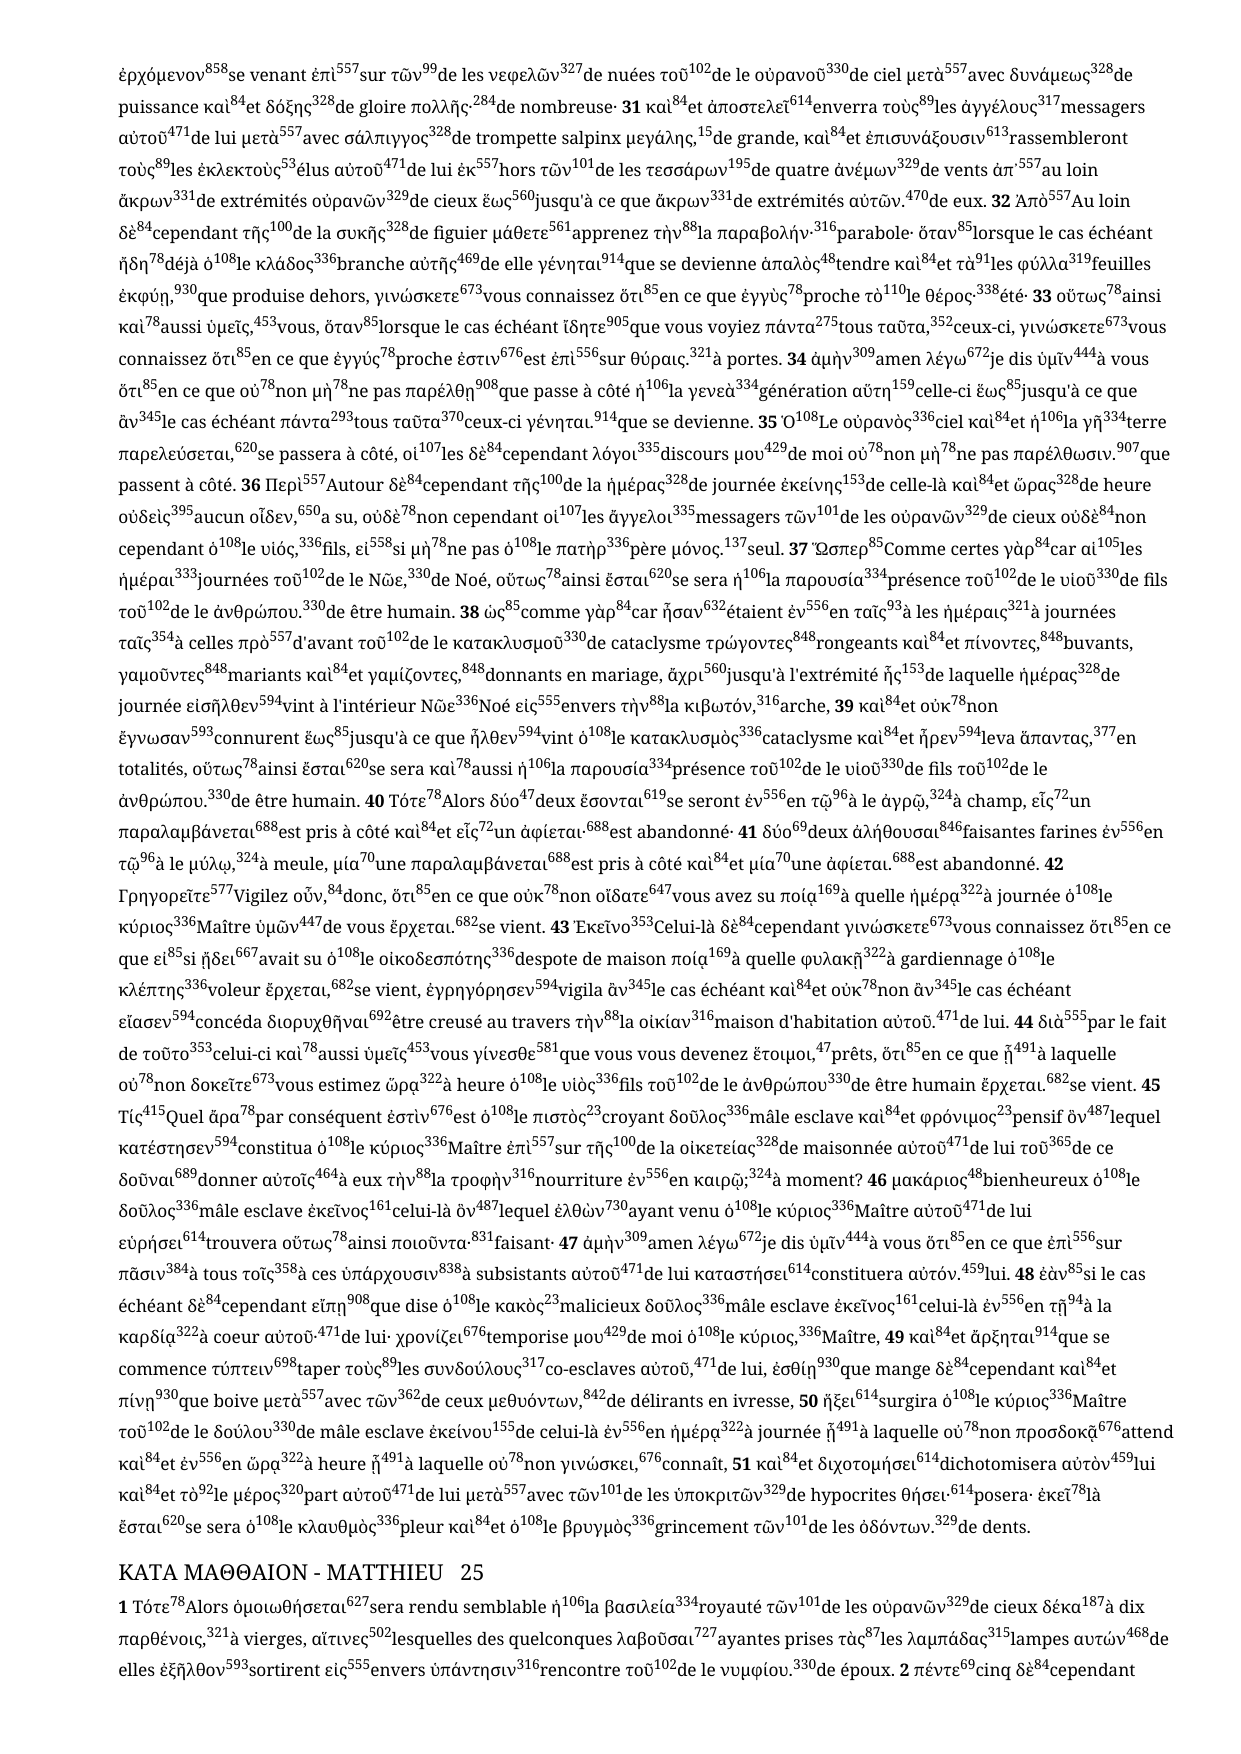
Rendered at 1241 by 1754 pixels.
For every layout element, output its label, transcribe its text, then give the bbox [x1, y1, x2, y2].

text ΚΑΤΑ ΜΑΘΘΑΙΟΝ - MATTHIEU 25 [118, 1557, 1181, 1587]
text 1 Καὶ84Et ἐξελθὼν730ayant sorti ὁ108le Ἰησοῦς336Iésous ἀπὸ557au loin τοῦ104de le ἱεροῦ332de sanctuaire ἐπορεύετο,639se allait, καὶ84et προσῆλθον593vinrent vers οἱ107les μαθηταὶ335disciples αὐτοῦ471de lui ἐπιδεῖξαι689montrer sûrement αὐτῷ465à lui τὰς87les οἰκοδομὰς315édifications en maison τοῦ104de le ἱεροῦ.332de sanctuaire. 2 ὁ476celui δὲ84cependant ἀποκριθεὶς769ayant été répondu εἶπεν594dit αὐτοῖς·464à eux· οὐ345non βλέπετε673vous regardez ταῦτα352ceux-ci πάντα;275tous? ἀμὴν309amen λέγω672je dis ὑμῖν,444à vous, οὐ78non μὴ78ne pas ἀφεθῇ920que soit abandonné ὧδε78ici λίθος336pierre ἐπὶ555sur λίθον318pierre ὃς505lequel οὐ78non καταλυθήσεται.627sera délié vers le bas. 3 Καθημένου870de Se étant assis δὲ84cependant αὐτοῦ471de lui ἐπὶ557sur τοῦ104de le ὄρους332de montagne τῶν99de les ἐλαιῶν327de oliviers προσῆλθον593vinrent vers αὐτῷ465à lui οἱ107les μαθηταὶ335disciples κατ᾽555selon ἰδίαν551en propre λέγοντες·848disants· εἰπὲ562dis ἡμῖν,424à nous, πότε78quand ταῦτα370ceux-ci ἔσται620se sera καὶ84et τί417quel τὸ110le σημεῖον338signe τῆς100de la σῆς243de tienne παρουσίας328de présence καὶ84et συντελείας328de achèvement commun τοῦ102de le αἰῶνος;330de ère? 4 Καὶ84Et ἀποκριθεὶς769ayant été répondu ὁ108le Ἰησοῦς336Iésous εἶπεν594dit αὐτοῖς·464à eux· βλέπετε577regardez μή85ne pas τις395un quelconque ὑμᾶς441vous πλανήσῃ·908que égare· 5 πολλοὶ394nombreux γὰρ84car ἐλεύσονται619se viendront ἐπὶ556sur τῷ98à le ὀνόματί326à nom μου429de moi λέγοντες·848disants· ἐγώ436moi εἰμι672je suis ὁ108le χριστός,336Christ, καὶ84et πολλοὺς377nombreux πλανήσουσιν.613égareront. 6 μελλήσετε611vous imminerez δὲ84cependant ἀκούειν698écouter πολέμους317guerres καὶ84et ἀκοὰς315ouïes πολέμων·329de guerres· ὁρᾶτε577voyez μὴ78ne pas θροεῖσθε·585soyez bruissés· δεῖ676attache de lien γὰρ84car γενέσθαι,691se devenir, ἀλλ᾽84mais οὔπω78non encore ἐστὶν676est τὸ110le τέλος.338achèvement. 7 ἐγερθήσεται627sera éveillé γὰρ84car ἔθνος338ethnie ἐπὶ555sur ἔθνος320ethnie καὶ84et βασιλεία334royauté ἐπὶ555sur βασιλείαν316royauté καὶ84et ἔσονται619se seront λιμοὶ335famines καὶ84et σεισμοὶ335séismes κατὰ555selon τόπους·317lieux· 8 πάντα293tous δὲ84cependant ταῦτα370ceux-ci ἀρχὴ334origine ὠδίνων.327de douleurs d'accouchements. 9 Τότε78Alors παραδώσουσιν613livreront ὑμᾶς441vous εἰς555envers θλῖψιν316oppression καὶ84et ἀποκτενοῦσιν613tueront catégoriquement ὑμᾶς,441vous, καὶ84et ἔσεσθε617vous vous serez μισούμενοι899étants haïs ὑπὸ557sous πάντων287de tous τῶν103de les ἐθνῶν331de ethnies διὰ555par le fait de τὸ92le ὄνομά320nom μου.429de moi. 10 καὶ84et τότε78alors σκανδαλισθήσονται626seront scandalisé πολλοὶ394nombreux καὶ84et ἀλλήλους508les uns les autres παραδώσουσιν613livreront καὶ84et μισήσουσιν613haïront ἀλλήλους·508les uns les autres· 11 καὶ84et πολλοὶ291nombreux ψευδοπροφῆται335faux prophètes ἐγερθήσονται626seront éveillé καὶ84et πλανήσουσιν613égareront πολλούς·377nombreux· 12 καὶ84et διὰ555par le fait de τὸ353ce πληθυνθῆναι692être multiplié τὴν88la ἀνομίαν316illégalité ψυγήσεται627sera refroidi ἡ106la ἀγάπη334amour τῶν101de les πολλῶν.388de nombreux. 13 ὁ369celui δὲ84cependant ὑπομείνας730ayant résisté en restant sous εἰς555envers τέλος320achèvement οὗτος369celui-ci σωθήσεται.627sera sauvé. 14 καὶ84et κηρυχθήσεται627sera proclamé τοῦτο163celui-ci τὸ110le εὐαγγέλιον338évangile τῆς100de la βασιλείας328de royauté ἐν556en ὅλῃ278à toute entière τῇ94à la οἰκουμένῃ322à écoumène εἰς555envers μαρτύριον320témoignage πᾶσιν281à tous τοῖς97à les ἔθνεσιν,325à ethnies, καὶ84et τότε78alors ἥξει614surgira τὸ110le τέλος.338achèvement. 15 Ὅταν85Lorsque le cas échéant οὖν84donc ἴδητε905que vous voyiez τὸ92le βδέλυγμα320abomination τῆς100de la ἐρημώσεως328de désertification τὸ489ce ῥηθὲν755ayant été dit διὰ557par Δανιὴλ330de Daniel τοῦ102de le προφήτου330de prophète ἑστὸς781ayant dressé ἐν556en τόπῳ324à lieu ἁγίῳ,11à saint, ὁ369celui ἀναγινώσκων849prenant connaissance νοείτω,580intellige, 16 τότε78alors οἱ368ceux ἐν556en τῇ94à la Ἰουδαίᾳ322à Ioudaia φευγέτωσαν579fuient εἰς555envers τὰ91les ὄρη,319montagnes, 17 ὁ369celui ἐπὶ557sur τοῦ104de le δώματος332de dôme μὴ78ne pas καταβάτω564descende ἆραι689lever τὰ352ces ἐκ557hors τῆς100de la οἰκίας328de maison d'habitation αὐτοῦ,471de lui, 18 καὶ84et ὁ369celui ἐν556en τῷ96à le ἀγρῷ324à champ μὴ78ne pas ἐπιστρεψάτω564retourne au-dessus ὀπίσω78derrière ἆραι689lever τὸ92le ἱμάτιον320himation αὐτοῦ.471de lui. 19 οὐαὶ309Ouai δὲ84cependant ταῖς354à celles ἐν556en γαστρὶ322à ventre ἐχούσαις834à ayantes καὶ84et ταῖς354à celles θηλαζούσαις834à allaitantes ἐν556en ἐκείναις146à celles-là ταῖς93à les ἡμέραις.321à journées. 20 προσεύχεσθε581que vous vous priez δὲ84cependant ἵνα85afin que μὴ78ne pas γένηται914que se devienne ἡ106la φυγὴ334fugue ὑμῶν447de vous χειμῶνος330de tempête hivernale μηδὲ84ni cependant σαββάτῳ.326à sabbat. 21 ἔσται620se sera γὰρ84car τότε78alors θλῖψις334oppression μεγάλη21grande οἵα503telle que οὐ78non γέγονεν650a devenu ἀπ᾽557au loin ἀρχῆς328de origine κόσμου330de monde ἕως560jusqu'à ce que τοῦ363de celui νῦν78maintenant οὐδ᾽84non cependant οὐ78non μὴ78ne pas γένηται.914que se devienne. 22 καὶ84et εἰ558si μὴ78ne pas ἐκολοβώθησαν607furent abrégé αἱ105les ἡμέραι333journées ἐκεῖναι,158celles-là, οὐκ78non ἂν345le cas échéant ἐσώθη608fut sauvé πᾶσα290toute σάρξ·334chair· διὰ555par le fait de δὲ84cependant τοὺς89les ἐκλεκτοὺς53élus κολοβωθήσονται626seront abrégé αἱ105les ἡμέραι333journées ἐκεῖναι.158celles-là. 23 Τότε78Alors ἐάν85si le cas échéant τις395un quelconque ὑμῖν444à vous εἴπῃ·908que dise· ἰδοὺ311voici ὧδε78ici ὁ108le χριστός,336Christ, ἤ·84ou· ὧδε,78ici, μὴ78ne pas πιστεύσητε·905que vous croyiez· 24 ἐγερθήσονται626seront éveillé γὰρ84car ψευδόχριστοι335faux Christs καὶ84et ψευδοπροφῆται335faux prophètes καὶ84et δώσουσιν613donneront σημεῖα319signes μεγάλα5grands καὶ84et τέρατα319prodiges ὥστε85de sorte que πλανῆσαι,689égarer, εἰ85si δυνατόν,74puissant, καὶ78aussi τοὺς89les ἐκλεκτούς.53élus. 25 ἰδοὺ311voici προείρηκα646j'ai prédit ὑμῖν.444à vous. 26 ἐὰν85si le cas échéant οὖν84donc εἴπωσιν907que disent ὑμῖν·444à vous· ἰδοὺ311voici ἐν556en τῇ94à la ἐρήμῳ58à déserte ἐστίν,676est, μὴ78ne pas ἐξέλθητε·905que vous sortiez· ἰδοὺ311voici ἐν556en τοῖς97à les ταμείοις,325à celliers, μὴ78ne pas πιστεύσητε·905que vous croyiez· 27 ὥσπερ85comme certes γὰρ84car ἡ106la ἀστραπὴ334éclair ἐξέρχεται682se sort ἀπὸ557au loin ἀνατολῶν327de levants καὶ84et φαίνεται682se apparaît en lumière ἕως560jusqu'à ce que δυσμῶν,327de couchants, οὕτως78ainsi ἔσται620se sera ἡ106la παρουσία334présence τοῦ102de le υἱοῦ330de fils τοῦ102de le ἀνθρώπου·330de être humain· 28 ὅπου85là où ἐὰν345si le cas échéant ᾖ930que soit τὸ110le πτῶμα,338corps tombé, ἐκεῖ78là συναχθήσονται626seront mené ensemble οἱ107les ἀετοί.335aigles. 29 Εὐθέως78Directement δὲ84cependant μετὰ555après τὴν88la θλῖψιν316oppression τῶν99de les ἡμερῶν327de journées ἐκείνων152de celles-là ὁ108le ἥλιος336soleil σκοτισθήσεται,627sera ténébré, καὶ84et ἡ106la σελήνη334lune οὐ78non δώσει614donnera τὸ92le φέγγος320clarté αὐτῆς,469de elle, καὶ84et οἱ107les ἀστέρες335étoiles πεσοῦνται619se tomberont ἀπὸ557au loin τοῦ102de le οὐρανοῦ,330de ciel, καὶ84et αἱ105les δυνάμεις333puissances τῶν101de les οὐρανῶν329de cieux σαλευθήσονται.626seront ébranlé. 30 καὶ84et τότε78alors φανήσεται627sera apparu en lumière τὸ110le σημεῖον338signe τοῦ102de le υἱοῦ330de fils τοῦ102de le ἀνθρώπου330de être humain ἐν556en οὐρανῷ,324à ciel, καὶ84et τότε78alors κόψονται619se couperont πᾶσαι289toutes αἱ105les φυλαὶ333tribus τῆς100de la γῆς328de terre καὶ84et ὄψονται619se verront τὸν90le υἱὸν318fils τοῦ102de le ἀνθρώπου330de être humain ἐρχόμενον858se venant ἐπὶ557sur τῶν99de les νεφελῶν327de nuées τοῦ102de le οὐρανοῦ330de ciel μετὰ557avec δυνάμεως328de puissance καὶ84et δόξης328de gloire πολλῆς·284de nombreuse· 31 καὶ84et ἀποστελεῖ614enverra τοὺς89les ἀγγέλους317messagers αὐτοῦ471de lui μετὰ557avec σάλπιγγος328de trompette salpinx μεγάλης,15de grande, καὶ84et ἐπισυνάξουσιν613rassembleront τοὺς89les ἐκλεκτοὺς53élus αὐτοῦ471de lui ἐκ557hors τῶν101de les τεσσάρων195de quatre ἀνέμων329de vents ἀπ᾽557au loin ἄκρων331de extrémités οὐρανῶν329de cieux ἕως560jusqu'à ce que ἄκρων331de extrémités αὐτῶν.470de eux. 32 Ἀπὸ557Au loin δὲ84cependant τῆς100de la συκῆς328de figuier μάθετε561apprenez τὴν88la παραβολήν·316parabole· ὅταν85lorsque le cas échéant ἤδη78déjà ὁ108le κλάδος336branche αὐτῆς469de elle γένηται914que se devienne ἁπαλὸς48tendre καὶ84et τὰ91les φύλλα319feuilles ἐκφύῃ,930que produise dehors, γινώσκετε673vous connaissez ὅτι85en ce que ἐγγὺς78proche τὸ110le θέρος·338été· 33 οὕτως78ainsi καὶ78aussi ὑμεῖς,453vous, ὅταν85lorsque le cas échéant ἴδητε905que vous voyiez πάντα275tous ταῦτα,352ceux-ci, γινώσκετε673vous connaissez ὅτι85en ce que ἐγγύς78proche ἐστιν676est ἐπὶ556sur θύραις.321à portes. 34 ἀμὴν309amen λέγω672je dis ὑμῖν444à vous ὅτι85en ce que οὐ78non μὴ78ne pas παρέλθῃ908que passe à côté ἡ106la γενεὰ334génération αὕτη159celle-ci ἕως85jusqu'à ce que ἂν345le cas échéant πάντα293tous ταῦτα370ceux-ci γένηται.914que se devienne. 35 Ὁ108Le οὐρανὸς336ciel καὶ84et ἡ106la γῆ334terre παρελεύσεται,620se passera à côté, οἱ107les δὲ84cependant λόγοι335discours μου429de moi οὐ78non μὴ78ne pas παρέλθωσιν.907que passent à côté. 36 Περὶ557Autour δὲ84cependant τῆς100de la ἡμέρας328de journée ἐκείνης153de celle-là καὶ84et ὥρας328de heure οὐδεὶς395aucun οἶδεν,650a su, οὐδὲ78non cependant οἱ107les ἄγγελοι335messagers τῶν101de les οὐρανῶν329de cieux οὐδὲ84non cependant ὁ108le υἱός,336fils, εἰ558si μὴ78ne pas ὁ108le πατὴρ336père μόνος.137seul. 37 Ὥσπερ85Comme certes γὰρ84car αἱ105les ἡμέραι333journées τοῦ102de le Νῶε,330de Noé, οὕτως78ainsi ἔσται620se sera ἡ106la παρουσία334présence τοῦ102de le υἱοῦ330de fils τοῦ102de le ἀνθρώπου.330de être humain. 38 ὡς85comme γὰρ84car ἦσαν632étaient ἐν556en ταῖς93à les ἡμέραις321à journées ταῖς354à celles πρὸ557d'avant τοῦ102de le κατακλυσμοῦ330de cataclysme τρώγοντες848rongeants καὶ84et πίνοντες,848buvants, γαμοῦντες848mariants καὶ84et γαμίζοντες,848donnants en mariage, ἄχρι560jusqu'à l'extrémité ἧς153de laquelle ἡμέρας328de journée εἰσῆλθεν594vint à l'intérieur Νῶε336Noé εἰς555envers τὴν88la κιβωτόν,316arche, 39 καὶ84et οὐκ78non ἔγνωσαν593connurent ἕως85jusqu'à ce que ἦλθεν594vint ὁ108le κατακλυσμὸς336cataclysme καὶ84et ἦρεν594leva ἅπαντας,377en totalités, οὕτως78ainsi ἔσται620se sera καὶ78aussi ἡ106la παρουσία334présence τοῦ102de le υἱοῦ330de fils τοῦ102de le ἀνθρώπου.330de être humain. 40 Τότε78Alors δύο47deux ἔσονται619se seront ἐν556en τῷ96à le ἀγρῷ,324à champ, εἷς72un παραλαμβάνεται688est pris à côté καὶ84et εἷς72un ἀφίεται·688est abandonné· 41 δύο69deux ἀλήθουσαι846faisantes farines ἐν556en τῷ96à le μύλῳ,324à meule, μία70une παραλαμβάνεται688est pris à côté καὶ84et μία70une ἀφίεται.688est abandonné. 42 Γρηγορεῖτε577Vigilez οὖν,84donc, ὅτι85en ce que οὐκ78non οἴδατε647vous avez su ποίᾳ169à quelle ἡμέρᾳ322à journée ὁ108le κύριος336Maître ὑμῶν447de vous ἔρχεται.682se vient. 43 Ἐκεῖνο353Celui-là δὲ84cependant γινώσκετε673vous connaissez ὅτι85en ce que εἰ85si ᾔδει667avait su ὁ108le οἰκοδεσπότης336despote de maison ποίᾳ169à quelle φυλακῇ322à gardiennage ὁ108le κλέπτης336voleur ἔρχεται,682se vient, ἐγρηγόρησεν594vigila ἂν345le cas échéant καὶ84et οὐκ78non ἂν345le cas échéant εἴασεν594concéda διορυχθῆναι692être creusé au travers τὴν88la οἰκίαν316maison d'habitation αὐτοῦ.471de lui. 44 διὰ555par le fait de τοῦτο353celui-ci καὶ78aussi ὑμεῖς453vous γίνεσθε581que vous vous devenez ἕτοιμοι,47prêts, ὅτι85en ce que ᾗ491à laquelle οὐ78non δοκεῖτε673vous estimez ὥρᾳ322à heure ὁ108le υἱὸς336fils τοῦ102de le ἀνθρώπου330de être humain ἔρχεται.682se vient. 45 Τίς415Quel ἄρα78par conséquent ἐστὶν676est ὁ108le πιστὸς23croyant δοῦλος336mâle esclave καὶ84et φρόνιμος23pensif ὃν487lequel κατέστησεν594constitua ὁ108le κύριος336Maître ἐπὶ557sur τῆς100de la οἰκετείας328de maisonnée αὐτοῦ471de lui τοῦ365de ce δοῦναι689donner αὐτοῖς464à eux τὴν88la τροφὴν316nourriture ἐν556en καιρῷ;324à moment? 46 μακάριος48bienheureux ὁ108le δοῦλος336mâle esclave ἐκεῖνος161celui-là ὃν487lequel ἐλθὼν730ayant venu ὁ108le κύριος336Maître αὐτοῦ471de lui εὑρήσει614trouvera οὕτως78ainsi ποιοῦντα·831faisant· 47 ἀμὴν309amen λέγω672je dis ὑμῖν444à vous ὅτι85en ce que ἐπὶ556sur πᾶσιν384à tous τοῖς358à ces ὑπάρχουσιν838à subsistants αὐτοῦ471de lui καταστήσει614constituera αὐτόν.459lui. 48 ἐὰν85si le cas échéant δὲ84cependant εἴπῃ908que dise ὁ108le κακὸς23malicieux δοῦλος336mâle esclave ἐκεῖνος161celui-là ἐν556en τῇ94à la καρδίᾳ322à coeur αὐτοῦ·471de lui· χρονίζει676temporise μου429de moi ὁ108le κύριος,336Maître, 49 καὶ84et ἄρξηται914que se commence τύπτειν698taper τοὺς89les συνδούλους317co-esclaves αὐτοῦ,471de lui, ἐσθίῃ930que mange δὲ84cependant καὶ84et πίνῃ930que boive μετὰ557avec τῶν362de ceux μεθυόντων,842de délirants en ivresse, 50 ἥξει614surgira ὁ108le κύριος336Maître τοῦ102de le δούλου330de mâle esclave ἐκείνου155de celui-là ἐν556en ἡμέρᾳ322à journée ᾗ491à laquelle οὐ78non προσδοκᾷ676attend καὶ84et ἐν556en ὥρᾳ322à heure ᾗ491à laquelle οὐ78non γινώσκει,676connaît, 51 καὶ84et διχοτομήσει614dichotomisera αὐτὸν459lui καὶ84et τὸ92le μέρος320part αὐτοῦ471de lui μετὰ557avec τῶν101de les ὑποκριτῶν329de hypocrites θήσει·614posera· ἐκεῖ78là ἔσται620se sera ὁ108le κλαυθμὸς336pleur καὶ84et ὁ108le βρυγμὸς336grincement τῶν101de les ὀδόντων.329de dents. [118, 59, 1181, 1538]
